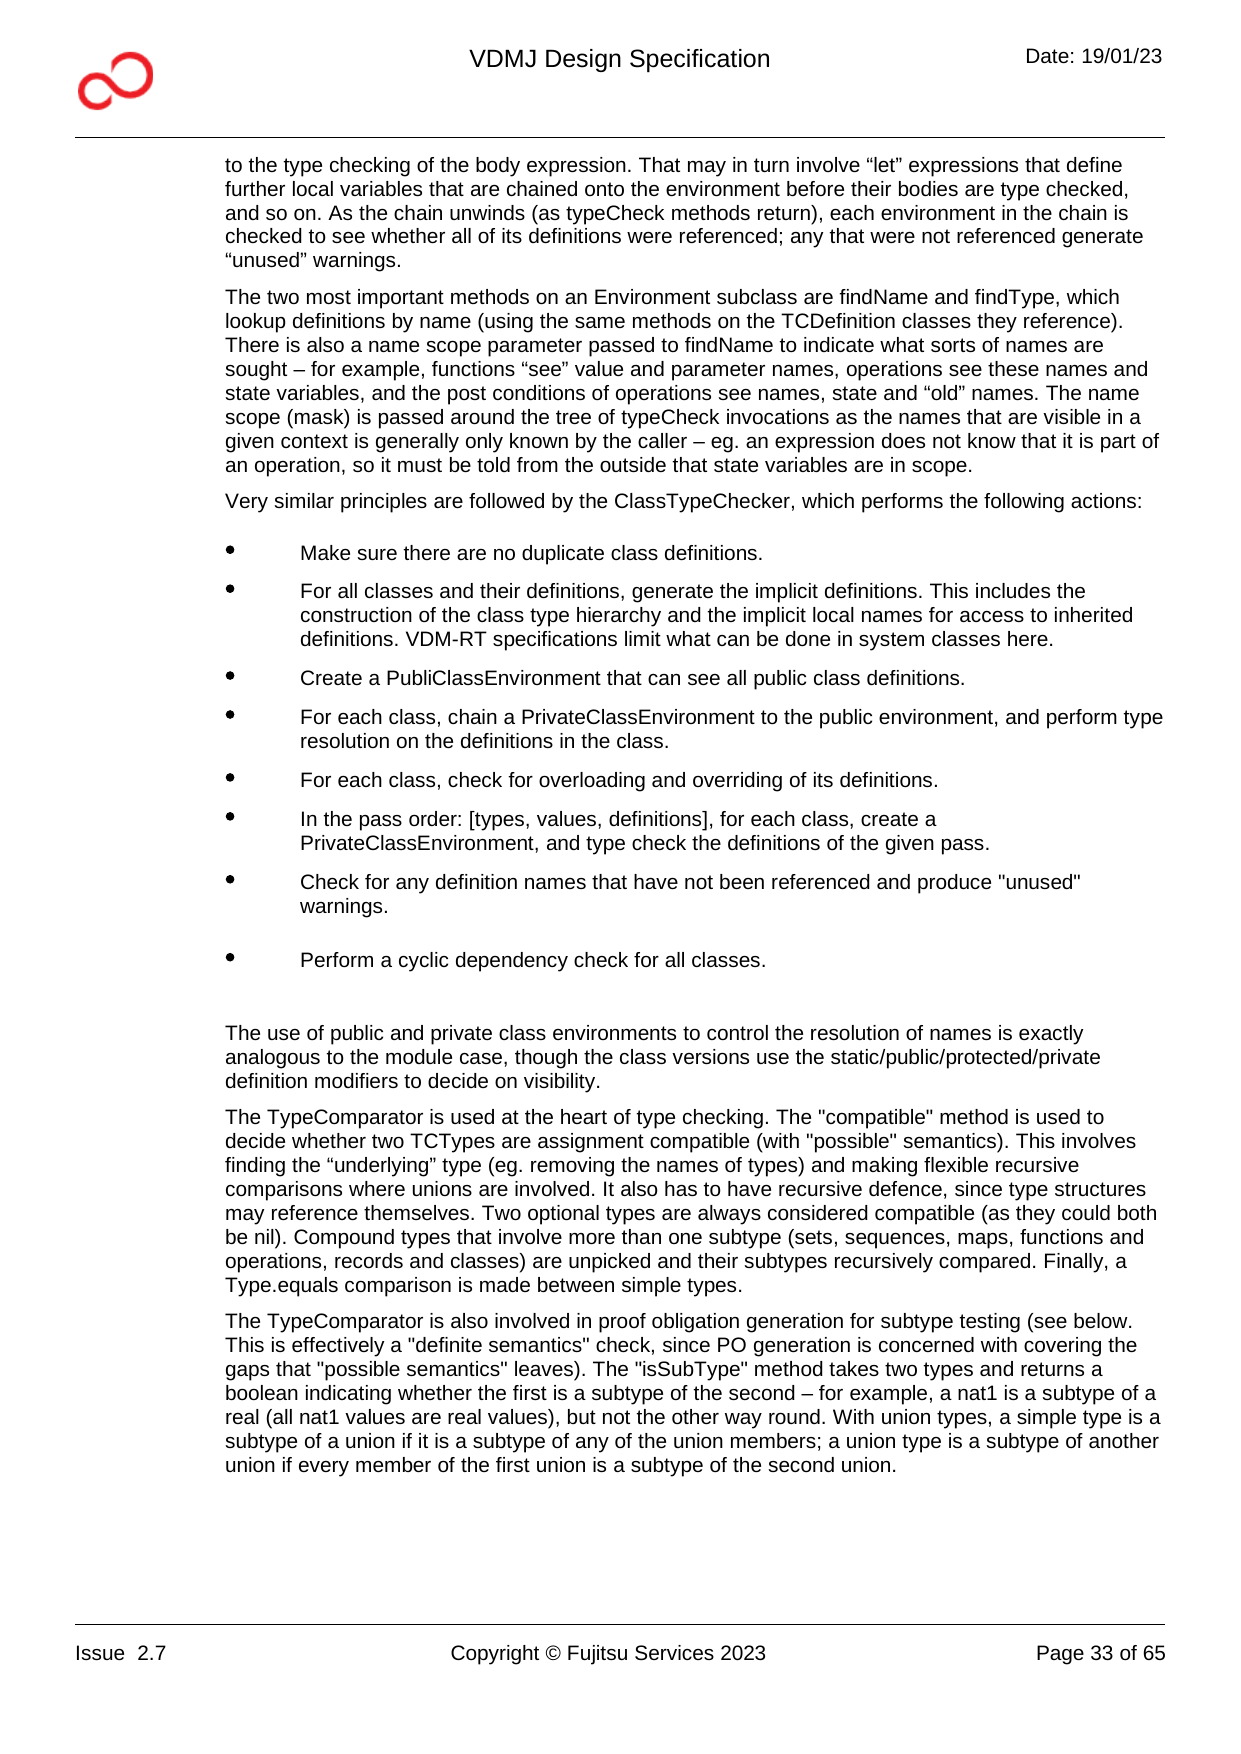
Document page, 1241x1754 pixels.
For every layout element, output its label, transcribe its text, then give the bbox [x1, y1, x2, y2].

picture [78, 44, 153, 120]
list Make sure there are no duplicate class definitions. [225, 541, 1165, 565]
text Very similar principles are followed by the ClassTypeChecker, which performs the following actions: [225, 489, 1165, 513]
list Perform a cyclic dependency check for all classes. [225, 948, 1165, 972]
list For each class, chain a PrivateClassEnvironment to the public environment, and perform type resolution on the definitions in the class. [225, 706, 1165, 753]
text The TypeComparator is also involved in proof obligation generation for subtype testing (see below. This is effectively a "definite semantics" check, since PO generation is concerned with covering the gaps that "possible semantics" leaves). The "isSubType" method takes two types and returns a boolean indicating whether the first is a subtype of the second – for example, a nat1 is a subtype of a real (all nat1 values are real values), but not the other way round. With union types, a simple type is a subtype of a union if it is a subtype of any of the union members; a union type is a subtype of another union if every member of the first union is a subtype of the second union. [225, 1310, 1165, 1477]
text The two most important methods on an Environment subclass are findName and findType, which lookup definitions by name (using the same methods on the TCDefinition classes they reference). There is also a name scope parameter passed to findName to indicate what sorts of names are sought – for example, functions “see” value and parameter names, operations see these names and state variables, and the post conditions of operations see names, state and “old” names. The name scope (mask) is passed around the tree of typeCheck invocations as the names that are visible in a given context is generally only known by the caller – eg. an expression does not know that it is part of an operation, so it must be told from the outside that state variables are in scope. [225, 285, 1165, 477]
list For all classes and their definitions, generate the implicit definitions. This includes the construction of the class type hierarchy and the implicit local names for access to inherited definitions. VDM-RT specifications limit what can be done in system classes here. [225, 580, 1165, 652]
text The use of public and private class environments to control the resolution of names is exactly analogous to the module case, though the class versions use the static/public/protected/private definition modifiers to decide on visibility. [225, 1021, 1165, 1093]
list For each class, check for overloading and overriding of its definitions. [225, 768, 1165, 792]
list In the pass order: [types, values, definitions], for each class, create a PrivateClassEnvironment, and type check the definitions of the given pass. [225, 807, 1165, 855]
list Check for any definition names that have not been referenced and produce "unused" warnings. [225, 870, 1165, 918]
list Create a PubliClassEnvironment that can see all public class definitions. [225, 667, 1165, 691]
text to the type checking of the body expression. That may in turn involve “let” expressions that define further local variables that are chained onto the environment before their bodies are type checked, and so on. As the chain unwinds (as typeCheck methods return), each environment in the chain is checked to see whether all of its definitions were referenced; any that were not referenced generate “unused” warnings. [225, 153, 1165, 273]
text The TypeComparator is used at the heart of type checking. The "compatible" method is used to decide whether two TCTypes are assignment compatible (with "possible" semantics). This involves finding the “underlying” type (eg. removing the names of types) and making flexible recursive comparisons where unions are involved. It also has to have recursive defence, since type structures may reference themselves. Two optional types are always considered compatible (as they could both be nil). Compound types that involve more than one subtype (sets, sequences, maps, functions and operations, records and classes) are unpicked and their subtypes recursively compared. Finally, a Type.equals comparison is made between simple types. [225, 1106, 1165, 1297]
